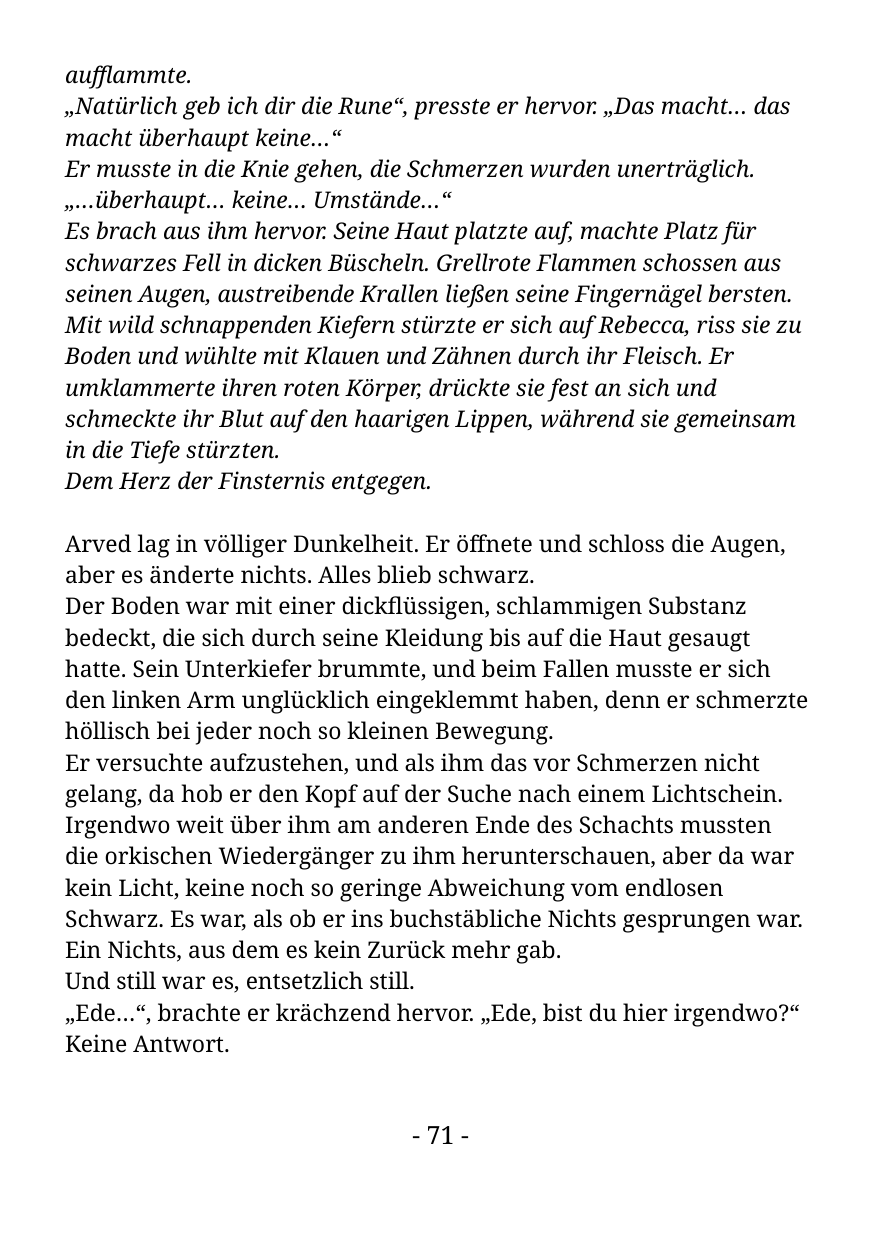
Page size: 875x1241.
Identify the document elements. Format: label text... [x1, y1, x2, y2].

text aufflammte. „Natürlich geb ich dir die Rune“, presste er hervor. „Das macht… das macht überhaupt keine…“ Er musste in die Knie gehen, die Schmerzen wurden unerträglich. „…überhaupt… keine… Umstände…“ Es brach aus ihm hervor. Seine Haut platzte auf, machte Platz für schwarzes Fell in dicken Büscheln. Grellrote Flammen schossen aus seinen Augen, austreibende Krallen ließen seine Fingernägel bersten. Mit wild schnappenden Kiefern stürzte er sich auf Rebecca, riss sie zu Boden und wühlte mit Klauen und Zähnen durch ihr Fleisch. Er umklammerte ihren roten Körper, drückte sie fest an sich und schmeckte ihr Blut auf den haarigen Lippen, während sie gemeinsam in die Tiefe stürzten. Dem Herz der Finsternis entgegen. Arved lag in völliger Dunkelheit. Er öffnete und schloss die Augen, aber es änderte nichts. Alles blieb schwarz. Der Boden war mit einer dickflüssigen, schlammigen Substanz bedeckt, die sich durch seine Kleidung bis auf die Haut gesaugt hatte. Sein Unterkiefer brummte, und beim Fallen musste er sich den linken Arm unglücklich eingeklemmt haben, denn er schmerzte höllisch bei jeder noch so kleinen Bewegung. Er versuchte aufzustehen, und als ihm das vor Schmerzen nicht gelang, da hob er den Kopf auf der Suche nach einem Lichtschein. Irgendwo weit über ihm am anderen Ende des Schachts mussten die orkischen Wiedergänger zu ihm herunterschauen, aber da war kein Licht, keine noch so geringe Abweichung vom endlosen Schwarz. Es war, als ob er ins buchstäbliche Nichts gesprungen war. Ein Nichts, aus dem es kein Zurück mehr gab. Und still war es, entsetzlich still. „Ede…“, brachte er krächzend hervor. „Ede, bist du hier irgendwo?“ Keine Antwort. [65, 59, 809, 1059]
